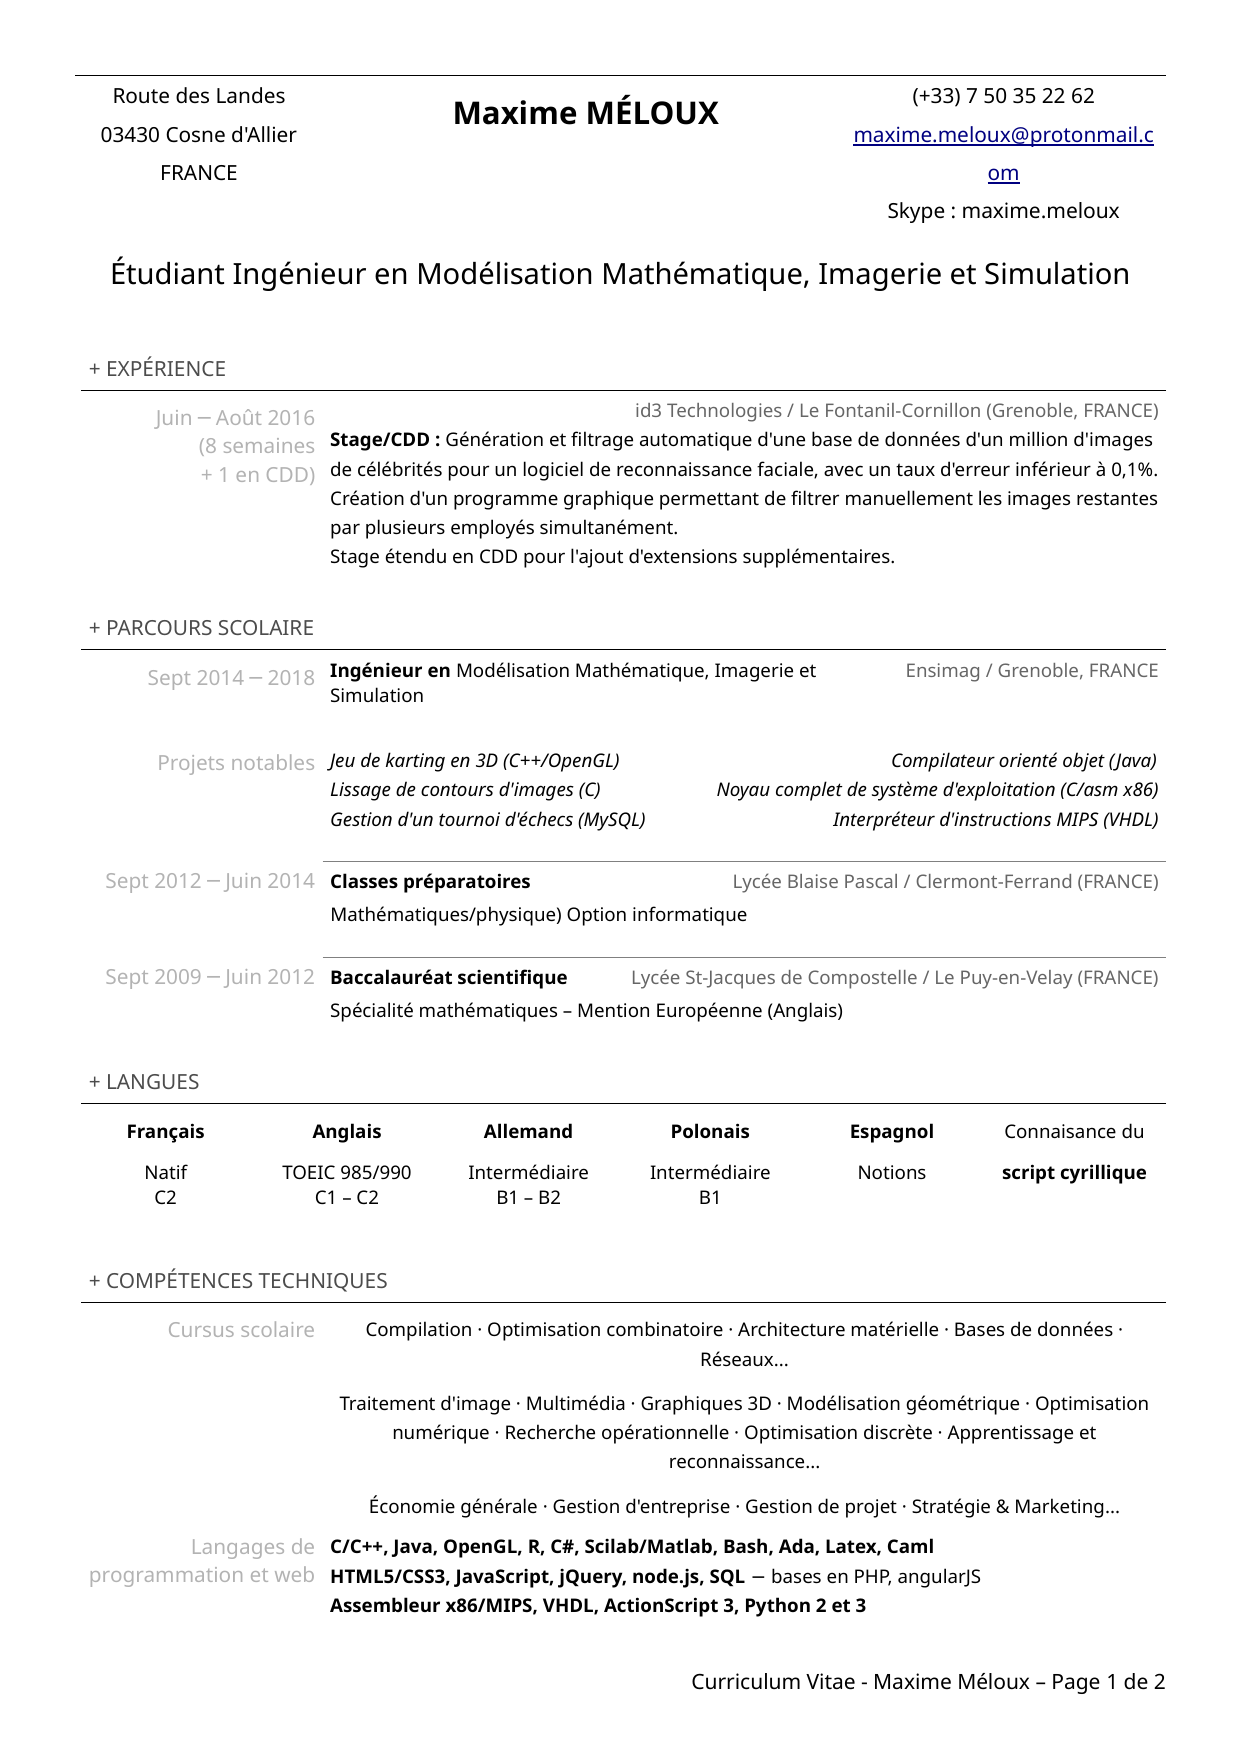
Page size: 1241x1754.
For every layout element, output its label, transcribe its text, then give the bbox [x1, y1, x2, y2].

table_cell id3 Technologies / Le Fontanil-Cornillon (Grenoble, FRANCE) Stage/CDD : Génération et filtrage automatique d'une base de données d'un million d'images de célébrités pour un logiciel de reconnaissance faciale, avec un taux d'erreur inférieur à 0,1%. Création d'un programme graphique permettant de filtrer manuellement les images restantes par plusieurs employés simultanément. Stage étendu en CDD pour l'ajout d'extensions supplémentaires. [323, 398, 1166, 598]
table_cell Cursus scolaire [75, 1309, 322, 1526]
table_cell + COMPÉTENCES TECHNIQUES [75, 1251, 1166, 1309]
table_cell Polonais Intermédiaire B1 [619, 1111, 801, 1217]
table_cell Anglais TOEIC 985/990 C1 – C2 [256, 1111, 437, 1217]
table_cell Espagnol Notions [801, 1111, 982, 1217]
table_cell Français Natif C2 [75, 1111, 256, 1217]
table_cell Sept 2012 ─ Juin 2014 [75, 861, 322, 957]
table_header Ensimag / Grenoble, FRANCE [889, 657, 1166, 708]
table_cell Étudiant Ingénieur en Modélisation Mathématique, Imagerie et Simulation [75, 246, 1166, 339]
table_header Lycée St-Jacques de Compostelle / Le Puy-en-Velay (FRANCE) [588, 958, 1166, 990]
table_cell [323, 708, 1166, 740]
table_cell Mathématiques/physique) Option informatique [323, 902, 1166, 957]
table_header Maxime MÉLOUX [323, 76, 848, 246]
table_cell C/C++, Java, OpenGL, R, C#, Scilab/Matlab, Bash, Ada, Latex, Caml HTML5/CSS3, JavaScript, jQuery, node.js, SQL − bases en PHP, angularJS Assembleur x86/MIPS, VHDL, ActionScript 3, Python 2 et 3 [323, 1526, 1166, 1625]
table_cell + LANGUES [75, 1053, 1166, 1111]
table_cell [75, 1218, 1166, 1251]
table_cell + PARCOURS SCOLAIRE [75, 599, 1166, 657]
table_cell Sept 2009 ─ Juin 2012 [75, 957, 322, 1052]
table_cell Langages de programmation et web [75, 1526, 322, 1625]
table_header Compilateur orienté objet (Java) Noyau complet de système d'exploitation (C/asm x86) Interpréteur d'instructions MIPS (VHDL) [689, 740, 1166, 861]
table_header Lycée Blaise Pascal / Clermont-Ferrand (FRANCE) [689, 862, 1166, 902]
table_header Jeu de karting en 3D (C++/OpenGL) Lissage de contours d'images (C) Gestion d'un tournoi d'échecs (MySQL) [323, 740, 689, 861]
table_cell Spécialité mathématiques – Mention Européenne (Anglais) [323, 990, 1166, 1052]
table_cell Compilation · Optimisation combinatoire · Architecture matérielle · Bases de données · Réseaux... Traitement d'image · Multimédia · Graphiques 3D · Modélisation géométrique · Optimisation numérique · Recherche opérationnelle · Optimisation discrète · Apprentissage et reconnaissance... Économie générale · Gestion d'entreprise · Gestion de projet · Stratégie & Marketing... [323, 1309, 1166, 1526]
table_header Baccalauréat scientifique [323, 958, 588, 990]
table_header Route des Landes 03430 Cosne d'Allier FRANCE [75, 76, 322, 246]
table_cell Connaisance du script cyrillique [983, 1111, 1166, 1217]
table_header Ingénieur en Modélisation Mathématique, Imagerie et Simulation [323, 657, 889, 708]
table_header Classes préparatoires [323, 862, 689, 902]
table_cell Allemand Intermédiaire B1 – B2 [438, 1111, 619, 1217]
table_header (+33) 7 50 35 22 62 maxime.meloux@protonmail.com Skype : maxime.meloux [848, 76, 1166, 246]
table_cell + EXPÉRIENCE [75, 339, 1166, 397]
table_cell Sept 2014 ─ 2018 Projets notables [75, 657, 322, 861]
table_cell Juin ─ Août 2016 (8 semaines + 1 en CDD) [75, 398, 322, 598]
